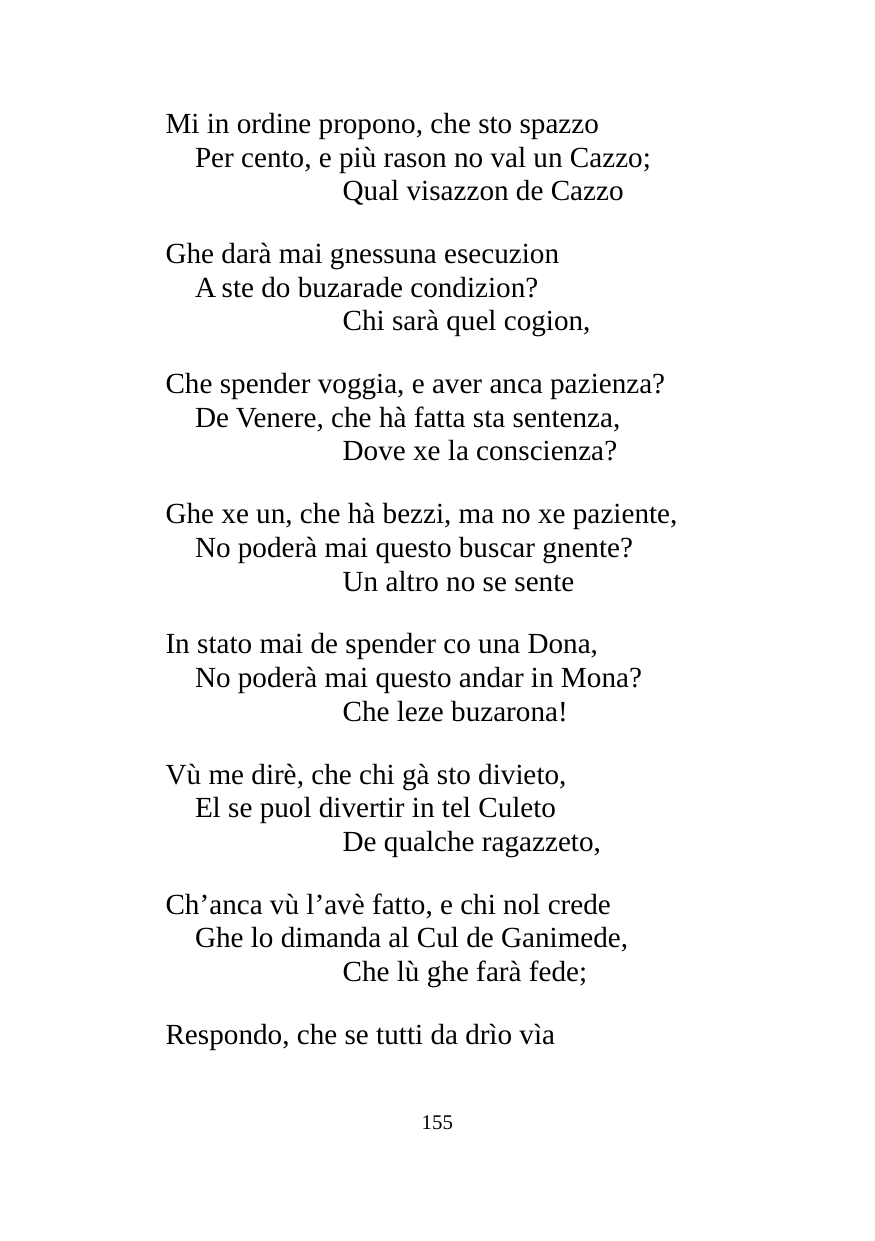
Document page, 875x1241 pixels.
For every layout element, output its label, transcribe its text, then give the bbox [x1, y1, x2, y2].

text Ch’anca vù l’avè fatto, e chi nol crede Ghe lo dimanda al Cul de Ganimede, Che lù ghe farà fede; [165, 887, 768, 987]
text Ghe xe un, che hà bezzi, ma no xe paziente, No poderà mai questo buscar gnente? Un altro no se sente [165, 497, 768, 597]
text Ghe darà mai gnessuna esecuzion A ste do buzarade condizion? Chi sarà quel cogion, [165, 236, 768, 337]
text Mi in ordine propono, che sto spazzo Per cento, e più rason no val un Cazzo; Qual visazzon de Cazzo [165, 106, 768, 207]
text In stato mai de spender co una Dona, No poderà mai questo andar in Mona? Che leze buzarona! [165, 627, 768, 727]
text Che spender voggia, e aver anca pazienza? De Venere, che hà fatta sta sentenza, Dove xe la conscienza? [165, 366, 768, 467]
text Vù me dirè, che chi gà sto divieto, El se puol divertir in tel Culeto De qualche ragazzeto, [165, 757, 768, 857]
text Respondo, che se tutti da drìo vìa [165, 1017, 768, 1051]
